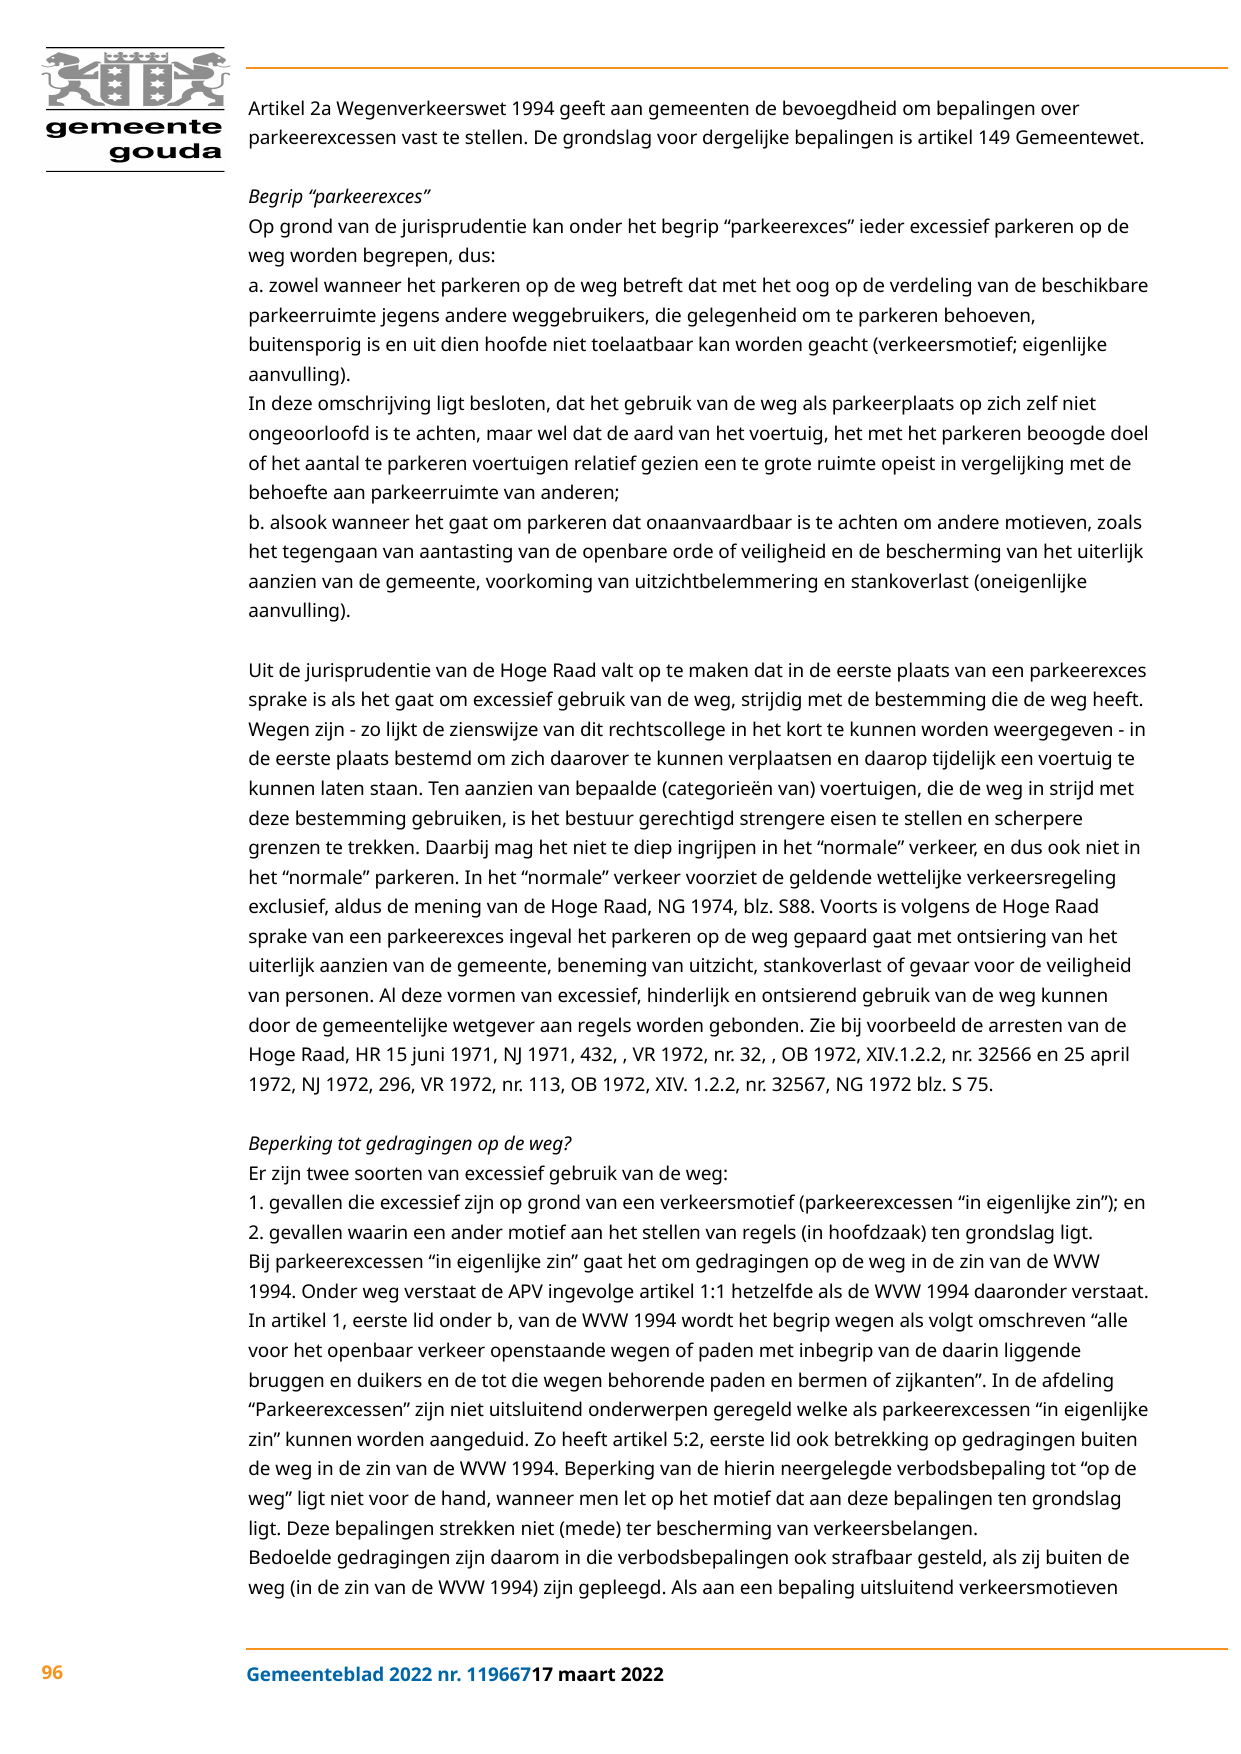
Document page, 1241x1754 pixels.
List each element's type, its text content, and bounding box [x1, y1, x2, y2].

text Bij parkeerexcessen “in eigenlijke zin” gaat het om gedragingen op de weg in de zin van de WVW 1994. Onder weg verstaat de APV ingevolge artikel 1:1 hetzelfde als de WVW 1994 daaronder verstaat. In artikel 1, eerste lid onder b, van de WVW 1994 wordt het begrip wegen als volgt omschreven “alle voor het openbaar verkeer openstaande wegen of paden met inbegrip van de daarin liggende bruggen en duikers en de tot die wegen behorende paden en bermen of zijkanten”. In de afdeling “Parkeerexcessen” zijn niet uitsluitend onderwerpen geregeld welke als parkeerexcessen “in eigenlijke zin” kunnen worden aangeduid. Zo heeft artikel 5:2, eerste lid ook betrekking op gedragingen buiten de weg in de zin van de WVW 1994. Beperking van de hierin neergelegde verbodsbepaling tot “op de weg” ligt niet voor de hand, wanneer men let op het motief dat aan deze bepalingen ten grondslag ligt. Deze bepalingen strekken niet (mede) ter bescherming van verkeersbelangen. [248, 1248, 1152, 1541]
text b. alsook wanneer het gaat om parkeren dat onaanvaardbaar is te achten om andere motieven, zoals het tegengaan van aantasting van de openbare orde of veiligheid en de bescherming van het uiterlijk aanzien van de gemeente, voorkoming van uitzichtbelemmering en stankoverlast (oneigenlijke aanvulling). [248, 509, 1152, 623]
text In deze omschrijving ligt besloten, dat het gebruik van de weg als parkeerplaats op zich zelf niet ongeoorloofd is te achten, maar wel dat de aard van het voertuig, het met het parkeren beoogde doel of het aantal te parkeren voertuigen relatief gezien een te grote ruimte opeist in vergelijking met de behoefte aan parkeerruimte van anderen; [248, 391, 1152, 505]
text Beperking tot gedragingen op de weg? [248, 1130, 1152, 1156]
text Er zijn twee soorten van excessief gebruik van de weg: [248, 1160, 1152, 1186]
text 1. gevallen die excessief zijn op grond van een verkeersmotief (parkeerexcessen “in eigenlijke zin”); en [248, 1189, 1152, 1215]
text a. zowel wanneer het parkeren op de weg betreft dat met het oog op de verdeling van de beschikbare parkeerruimte jegens andere weggebruikers, die gelegenheid om te parkeren behoeven, buitensporig is en uit dien hoofde niet toelaatbaar kan worden geacht (verkeersmotief; eigenlijke aanvulling). [248, 272, 1152, 387]
text Begrip “parkeerexces” [248, 183, 1152, 209]
picture [41, 47, 231, 172]
text Op grond van de jurisprudentie kan onder het begrip “parkeerexces” ieder excessief parkeren op de weg worden begrepen, dus: [248, 213, 1152, 268]
text Artikel 2a Wegenverkeerswet 1994 geeft aan gemeenten de bevoegdheid om bepalingen over parkeerexcessen vast te stellen. De grondslag voor dergelijke bepalingen is artikel 149 Gemeentewet. [248, 95, 1152, 150]
text Bedoelde gedragingen zijn daarom in die verbodsbepalingen ook strafbaar gesteld, als zij buiten de weg (in de zin van de WVW 1994) zijn gepleegd. Als aan een bepaling uitsluitend verkeersmotieven [248, 1544, 1152, 1600]
text 2. gevallen waarin een ander motief aan het stellen van regels (in hoofdzaak) ten grondslag ligt. [248, 1219, 1152, 1245]
text Uit de jurisprudentie van de Hoge Raad valt op te maken dat in de eerste plaats van een parkeerexces sprake is als het gaat om excessief gebruik van de weg, strijdig met de bestemming die de weg heeft. Wegen zijn - zo lijkt de zienswijze van dit rechtscollege in het kort te kunnen worden weergegeven - in de eerste plaats bestemd om zich daarover te kunnen verplaatsen en daarop tijdelijk een voertuig te kunnen laten staan. Ten aanzien van bepaalde (categorieën van) voertuigen, die de weg in strijd met deze bestemming gebruiken, is het bestuur gerechtigd strengere eisen te stellen en scherpere grenzen te trekken. Daarbij mag het niet te diep ingrijpen in het “normale” verkeer, en dus ook niet in het “normale” parkeren. In het “normale” verkeer voorziet de geldende wettelijke verkeersregeling exclusief, aldus de mening van de Hoge Raad, NG 1974, blz. S88. Voorts is volgens de Hoge Raad sprake van een parkeerexces ingeval het parkeren op de weg gepaard gaat met ontsiering van het uiterlijk aanzien van de gemeente, beneming van uitzicht, stankoverlast of gevaar voor de veiligheid van personen. Al deze vormen van excessief, hinderlijk en ontsierend gebruik van de weg kunnen door de gemeentelijke wetgever aan regels worden gebonden. Zie bij voorbeeld de arresten van de Hoge Raad, HR 15 juni 1971, NJ 1971, 432, , VR 1972, nr. 32, , OB 1972, XIV.1.2.2, nr. 32566 en 25 april 1972, NJ 1972, 296, VR 1972, nr. 113, OB 1972, XIV. 1.2.2, nr. 32567, NG 1972 blz. S 75. [248, 657, 1152, 1097]
